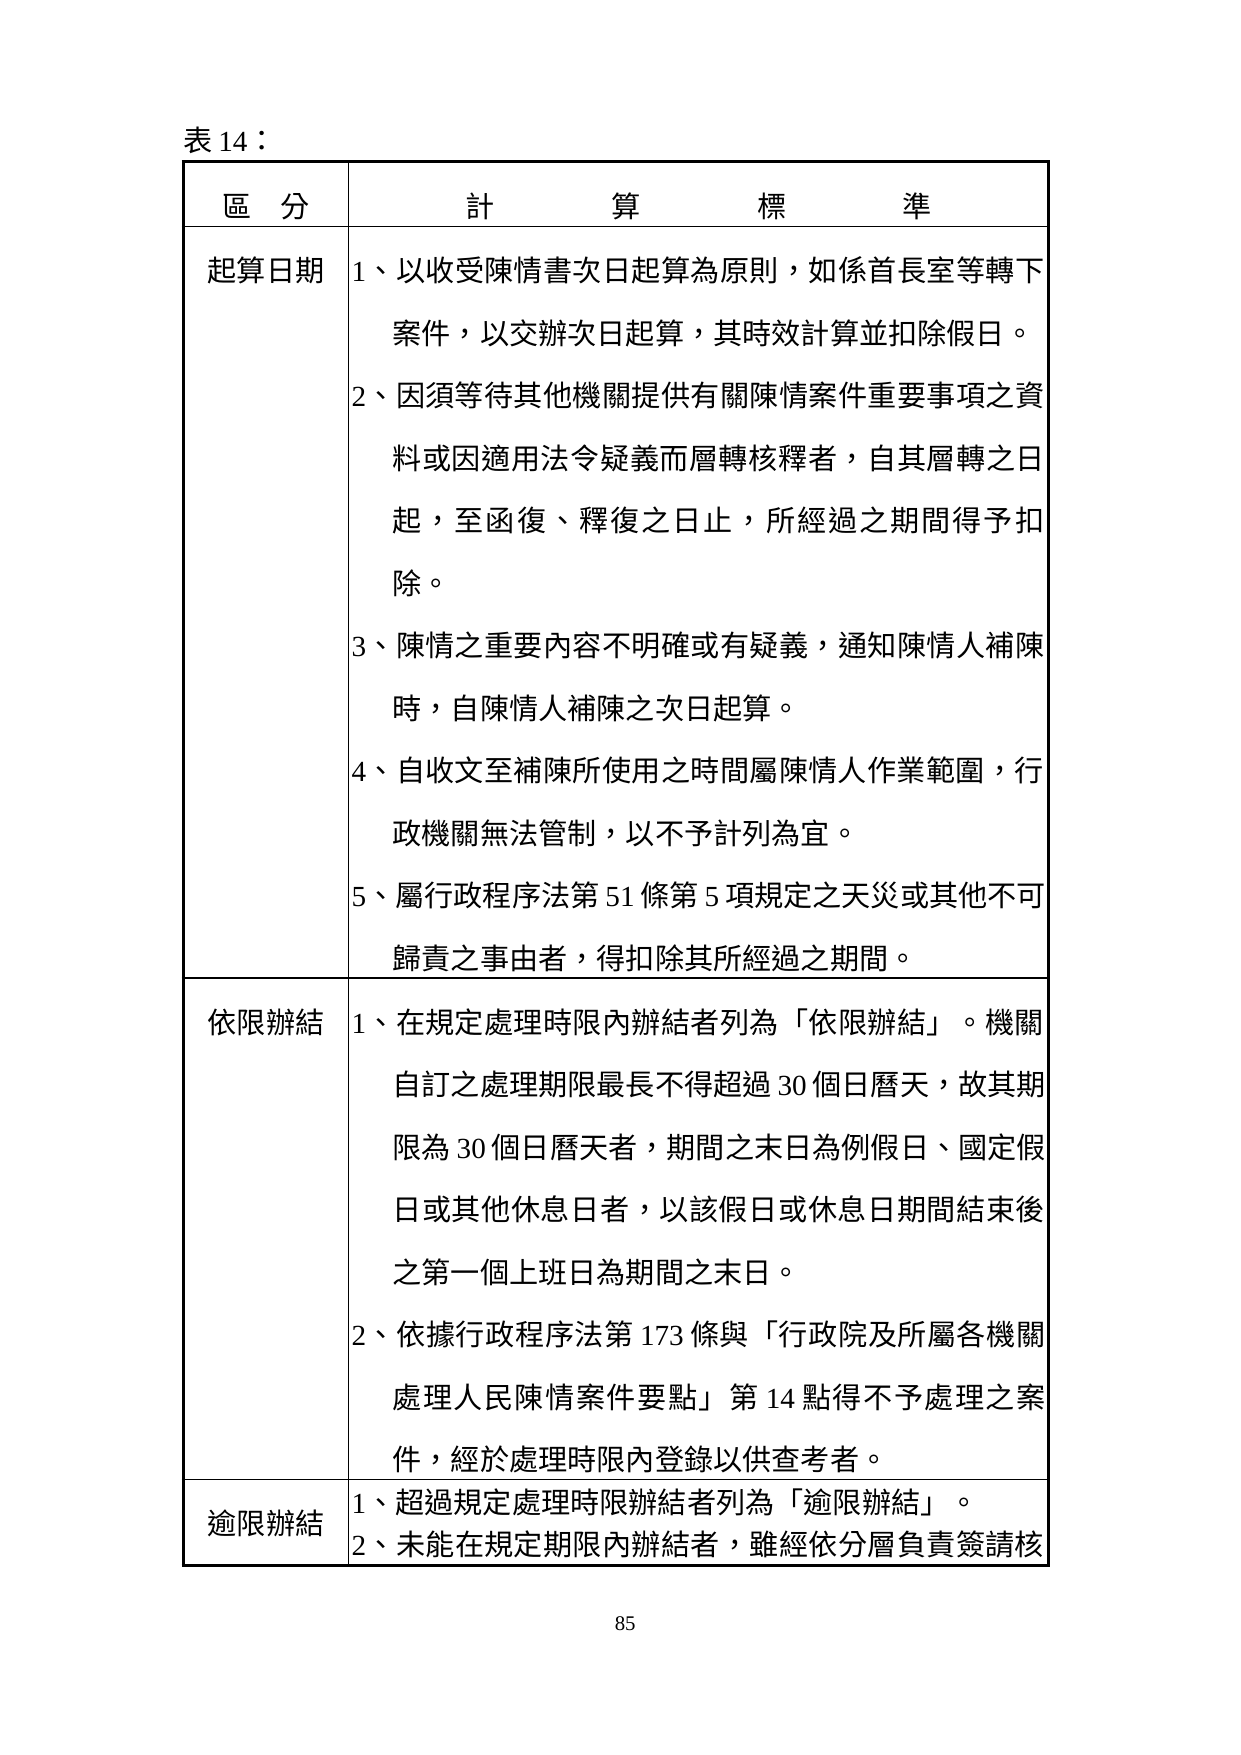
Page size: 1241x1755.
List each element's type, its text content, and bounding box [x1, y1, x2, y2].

table_cell 1、以收受陳情書次日起算為原則，如係首長室等轉下案件，以交辦次日起算，其時效計算並扣除假日。 2、因須等待其他機關提供有關陳情案件重要事項之資料或因適用法令疑義而層轉核釋者，自其層轉之日起，至函復、釋復之日止，所經過之期間得予扣除。 3、陳情之重要內容不明確或有疑義，通知陳情人補陳時，自陳情人補陳之次日起算。 4、自收文至補陳所使用之時間屬陳情人作業範圍，行政機關無法管制，以不予計列為宜。 5、屬行政程序法第51條第5項規定之天災或其他不可歸責之事由者，得扣除其所經過之期間。 [349, 227, 1047, 977]
table_cell 1、超過規定處理時限辦結者列為「逾限辦結」。 2、未能在規定期限內辦結者，雖經依分層負責簽請核 [349, 1480, 1047, 1564]
text 表14： [183, 97, 1087, 160]
table_header 計 算 標 準 [349, 163, 1047, 226]
table_cell 逾限辦結 [185, 1480, 348, 1564]
table_cell 依限辦結 [185, 979, 348, 1479]
table_cell 1、在規定處理時限內辦結者列為「依限辦結」。機關自訂之處理期限最長不得超過30個日曆天，故其期限為30個日曆天者，期間之末日為例假日、國定假日或其他休息日者，以該假日或休息日期間結束後之第一個上班日為期間之末日。 2、依據行政程序法第173條與「行政院及所屬各機關處理人民陳情案件要點」第14點得不予處理之案件，經於處理時限內登錄以供查考者。 [349, 979, 1047, 1479]
table_cell 起算日期 [185, 227, 348, 977]
table_header 區 分 [185, 163, 348, 226]
